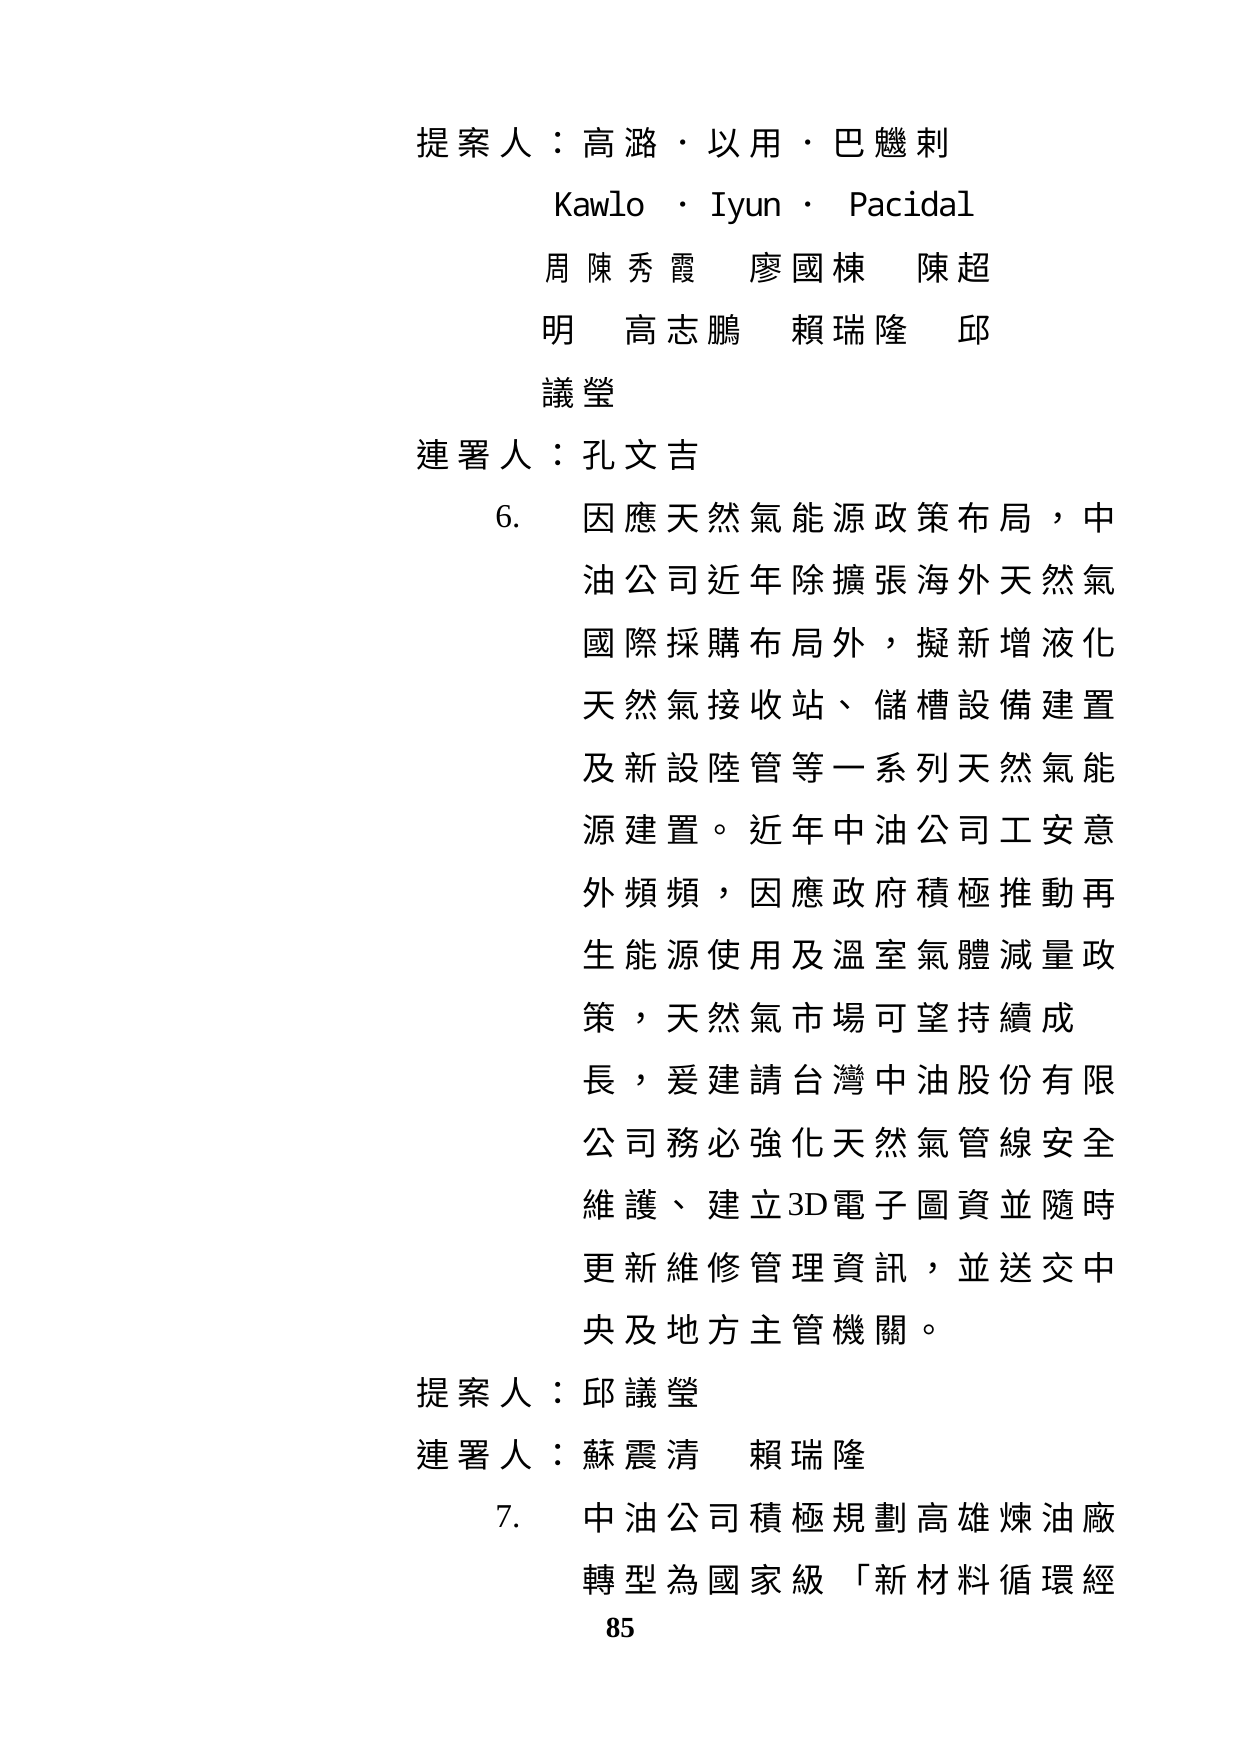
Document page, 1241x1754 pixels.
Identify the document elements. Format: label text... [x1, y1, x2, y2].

text 提案人：邱議瑩 [397, 1349, 1016, 1412]
list 因應天然氣能源政策布局，中油公司近年除擴張海外天然氣國際採購布局外，擬新增液化天然氣接收站、儲槽設備建置及新設陸管等一系列天然氣能源建置。近年中油公司工安意外頻頻，因應政府積極推動再生能源使用及溫室氣體減量政策，天然氣市場可望持續成長，爰建請台灣中油股份有限公司務必強化天然氣管線安全維護、建立3D電子圖資並隨時更新維修管理資訊，並送交中央及地方主管機關。 [489, 474, 1120, 1349]
text 連署人：蘇震清 賴瑞隆 [397, 1412, 1016, 1474]
text 提案人：高潞．以用．巴魕剌Kawlo．Iyun．Pacidal 周陳秀霞 廖國棟 陳超明 高志鵬 賴瑞隆 邱議瑩 [397, 99, 1016, 412]
text 連署人：孔文吉 [397, 412, 1016, 474]
list 中油公司積極規劃高雄煉油廠轉型為國家級「新材料循環經 [489, 1474, 1120, 1599]
